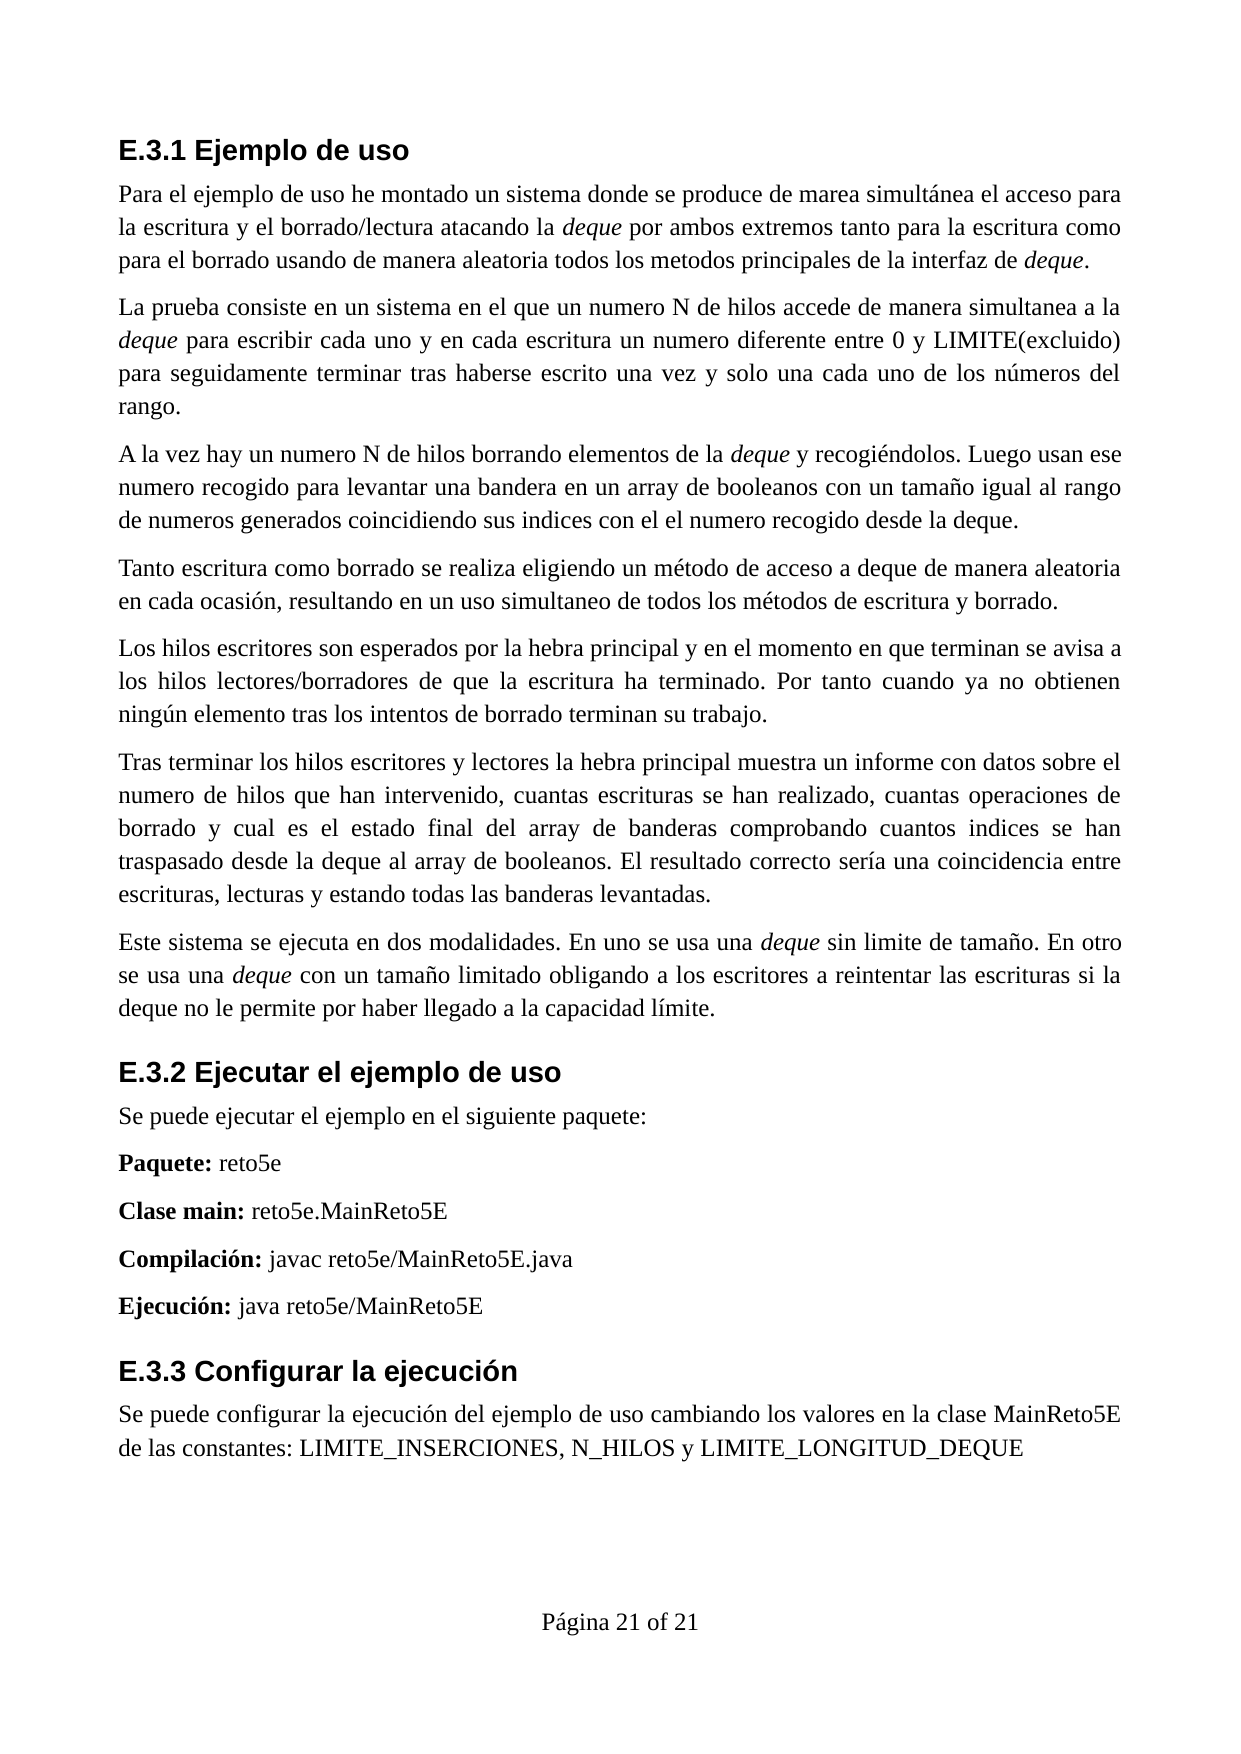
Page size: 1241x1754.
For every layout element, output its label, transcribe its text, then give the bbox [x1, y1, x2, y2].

text Se puede configurar la ejecución del ejemplo de uso cambiando los valores en la clase MainReto5E de las constantes: LIMITE_INSERCIONES, N_HILOS y LIMITE_LONGITUD_DEQUE [118, 1399, 1122, 1461]
subtitle E.3.2 Ejecutar el ejemplo de uso [118, 1055, 1122, 1088]
subtitle E.3.3 Configurar la ejecución [118, 1353, 1122, 1387]
text Paquete: reto5e [118, 1148, 1122, 1177]
text Los hilos escritores son esperados por la hebra principal y en el momento en que terminan se avisa a los hilos lectores/borradores de que la escritura ha terminado. Por tanto cuando ya no obtienen ningún elemento tras los intentos de borrado terminan su trabajo. [118, 633, 1122, 728]
text La prueba consiste en un sistema en el que un numero N de hilos accede de manera simultanea a la deque para escribir cada uno y en cada escritura un numero diferente entre 0 y LIMITE(excluido) para seguidamente terminar tras haberse escrito una vez y solo una cada uno de los números del rango. [118, 292, 1122, 420]
subtitle E.3.1 Ejemplo de uso [118, 133, 1122, 166]
text Se puede ejecutar el ejemplo en el siguiente paquete: [118, 1101, 1122, 1130]
text Ejecución: java reto5e/MainReto5E [118, 1291, 1122, 1320]
text Tanto escritura como borrado se realiza eligiendo un método de acceso a deque de manera aleatoria en cada ocasión, resultando en un uso simultaneo de todos los métodos de escritura y borrado. [118, 553, 1122, 614]
text A la vez hay un numero N de hilos borrando elementos de la deque y recogiéndolos. Luego usan ese numero recogido para levantar una bandera en un array de booleanos con un tamaño igual al rango de numeros generados coincidiendo sus indices con el el numero recogido desde la deque. [118, 439, 1122, 534]
text Compilación: javac reto5e/MainReto5E.java [118, 1244, 1122, 1272]
text Este sistema se ejecuta en dos modalidades. En uno se usa una deque sin limite de tamaño. En otro se usa una deque con un tamaño limitado obligando a los escritores a reintentar las escrituras si la deque no le permite por haber llegado a la capacidad límite. [118, 927, 1122, 1021]
text Clase main: reto5e.MainReto5E [118, 1196, 1122, 1225]
text Para el ejemplo de uso he montado un sistema donde se produce de marea simultánea el acceso para la escritura y el borrado/lectura atacando la deque por ambos extremos tanto para la escritura como para el borrado usando de manera aleatoria todos los metodos principales de la interfaz de deque. [118, 179, 1122, 273]
text Tras terminar los hilos escritores y lectores la hebra principal muestra un informe con datos sobre el numero de hilos que han intervenido, cuantas escrituras se han realizado, cuantas operaciones de borrado y cual es el estado final del array de banderas comprobando cuantos indices se han traspasado desde la deque al array de booleanos. El resultado correcto sería una coincidencia entre escrituras, lecturas y estando todas las banderas levantadas. [118, 747, 1122, 908]
